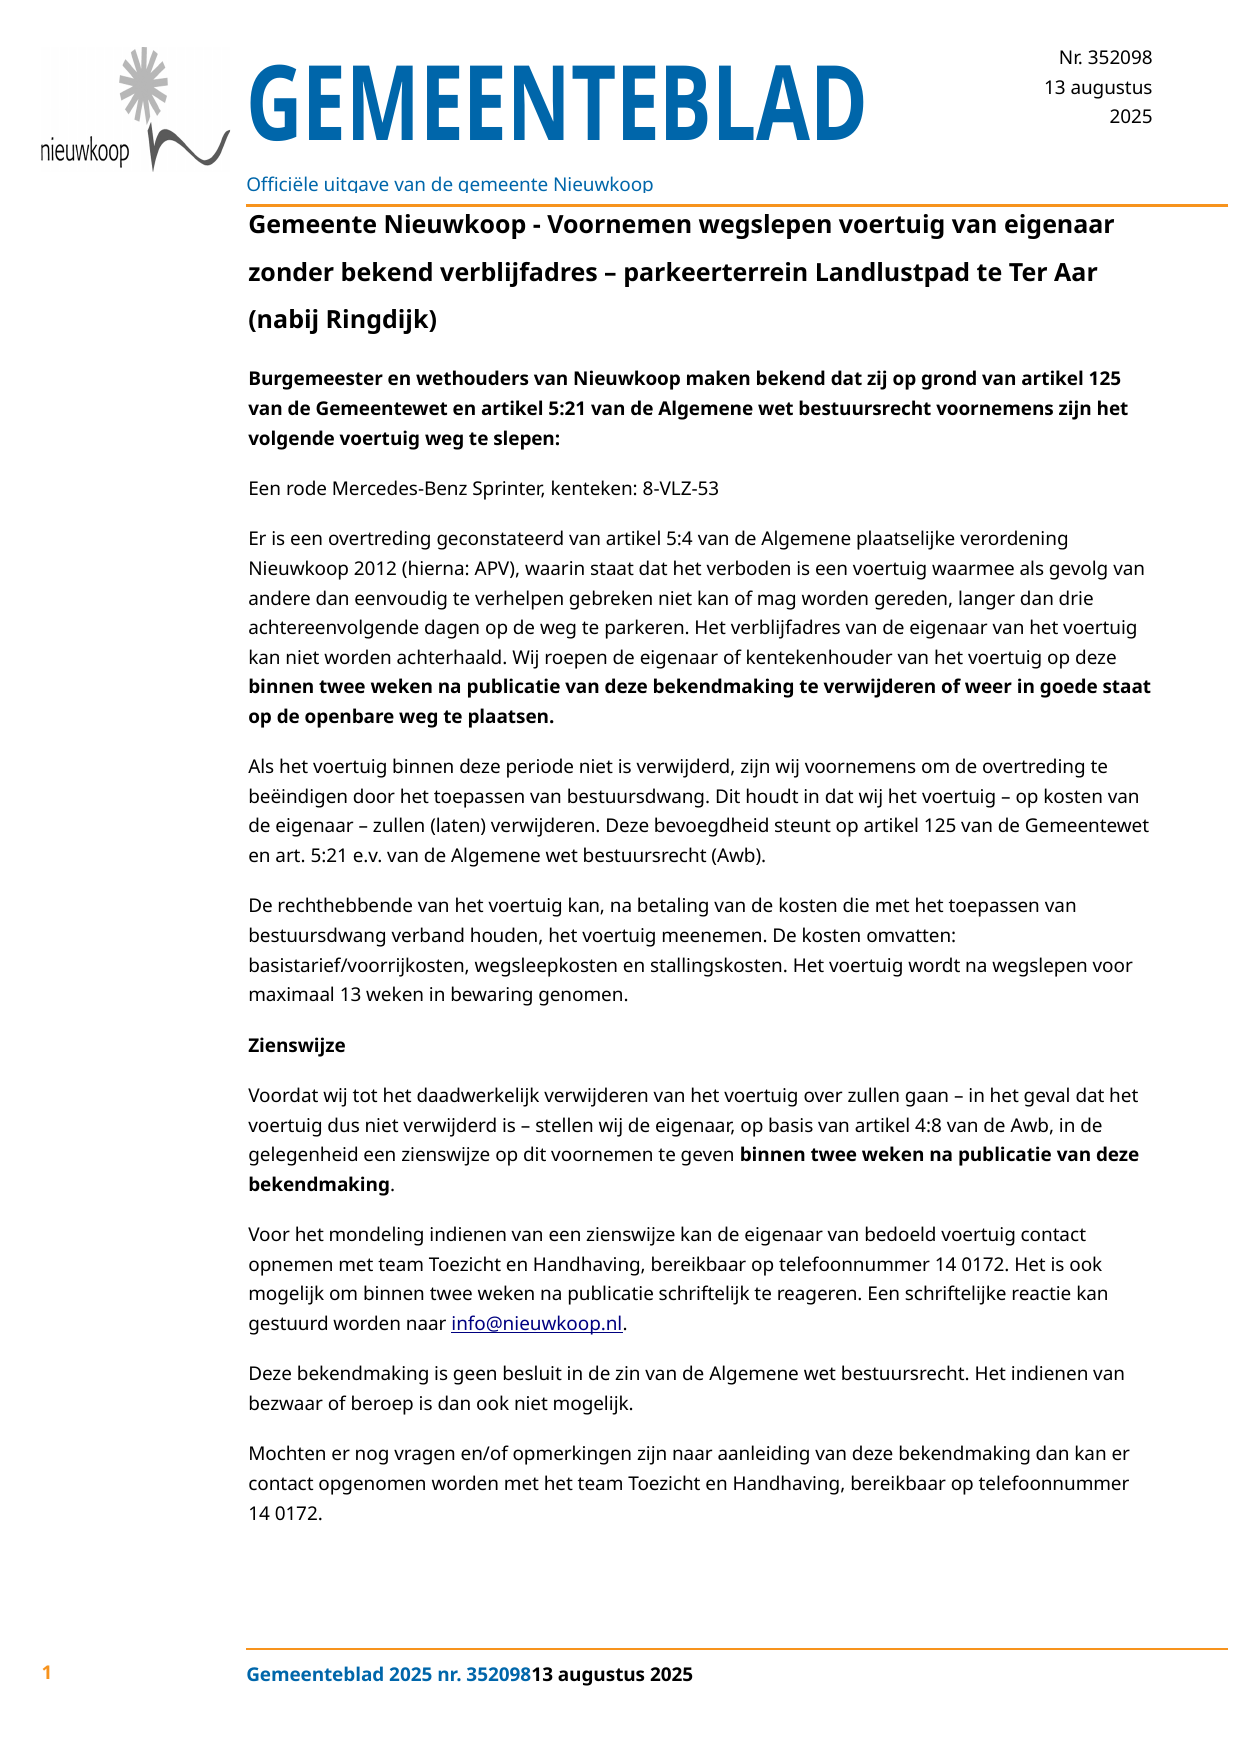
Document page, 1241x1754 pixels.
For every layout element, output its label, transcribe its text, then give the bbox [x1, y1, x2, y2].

text Er is een overtreding geconstateerd van artikel 5:4 van de Algemene plaatselijke verordening Nieuwkoop 2012 (hierna: APV), waarin staat dat het verboden is een voertuig waarmee als gevolg van andere dan eenvoudig te verhelpen gebreken niet kan of mag worden gereden, langer dan drie achtereenvolgende dagen op de weg te parkeren. Het verblijfadres van de eigenaar van het voertuig kan niet worden achterhaald. Wij roepen de eigenaar of kentekenhouder van het voertuig op deze binnen twee weken na publicatie van deze bekendmaking te verwijderen of weer in goede staat op de openbare weg te plaatsen. [248, 526, 1152, 729]
text Voordat wij tot het daadwerkelijk verwijderen van het voertuig over zullen gaan – in het geval dat het voertuig dus niet verwijderd is – stellen wij de eigenaar, op basis van artikel 4:8 van de Awb, in de gelegenheid een zienswijze op dit voornemen te geven binnen twee weken na publicatie van deze bekendmaking. [248, 1082, 1152, 1197]
text Gemeente Nieuwkoop - Voornemen wegslepen voertuig van eigenaar zonder bekend verblijfadres – parkeerterrein Landlustpad te Ter Aar (nabij Ringdijk) [248, 207, 1152, 336]
text Een rode Mercedes-Benz Sprinter, kenteken: 8-VLZ-53 [248, 475, 1152, 501]
picture [41, 47, 231, 172]
text De rechthebbende van het voertuig kan, na betaling van de kosten die met het toepassen van bestuursdwang verband houden, het voertuig meenemen. De kosten omvatten: basistarief/voorrijkosten, wegsleepkosten en stallingskosten. Het voertuig wordt na wegslepen voor maximaal 13 weken in bewaring genomen. [248, 893, 1152, 1007]
text Deze bekendmaking is geen besluit in de zin van de Algemene wet bestuursrecht. Het indienen van bezwaar of beroep is dan ook niet mogelijk. [248, 1361, 1152, 1416]
text Mochten er nog vragen en/of opmerkingen zijn naar aanleiding van deze bekendmaking dan kan er contact opgenomen worden met het team Toezicht en Handhaving, bereikbaar op telefoonnummer 14 0172. [248, 1441, 1152, 1525]
text Als het voertuig binnen deze periode niet is verwijderd, zijn wij voornemens om de overtreding te beëindigen door het toepassen van bestuursdwang. Dit houdt in dat wij het voertuig – op kosten van de eigenaar – zullen (laten) verwijderen. Deze bevoegdheid steunt op artikel 125 van de Gemeentewet en art. 5:21 e.v. van de Algemene wet bestuursrecht (Awb). [248, 753, 1152, 868]
text Zienswijze [248, 1032, 1152, 1057]
text Voor het mondeling indienen van een zienswijze kan de eigenaar van bedoeld voertuig contact opnemen met team Toezicht en Handhaving, bereikbaar op telefoonnummer 14 0172. Het is ook mogelijk om binnen twee weken na publicatie schriftelijk te reageren. Een schriftelijke reactie kan gestuurd worden naar info@nieuwkoop.nl. [248, 1221, 1152, 1336]
text Burgemeester en wethouders van Nieuwkoop maken bekend dat zij op grond van artikel 125 van de Gemeentewet en artikel 5:21 van de Algemene wet bestuursrecht voornemens zijn het volgende voertuig weg te slepen: [248, 366, 1152, 450]
